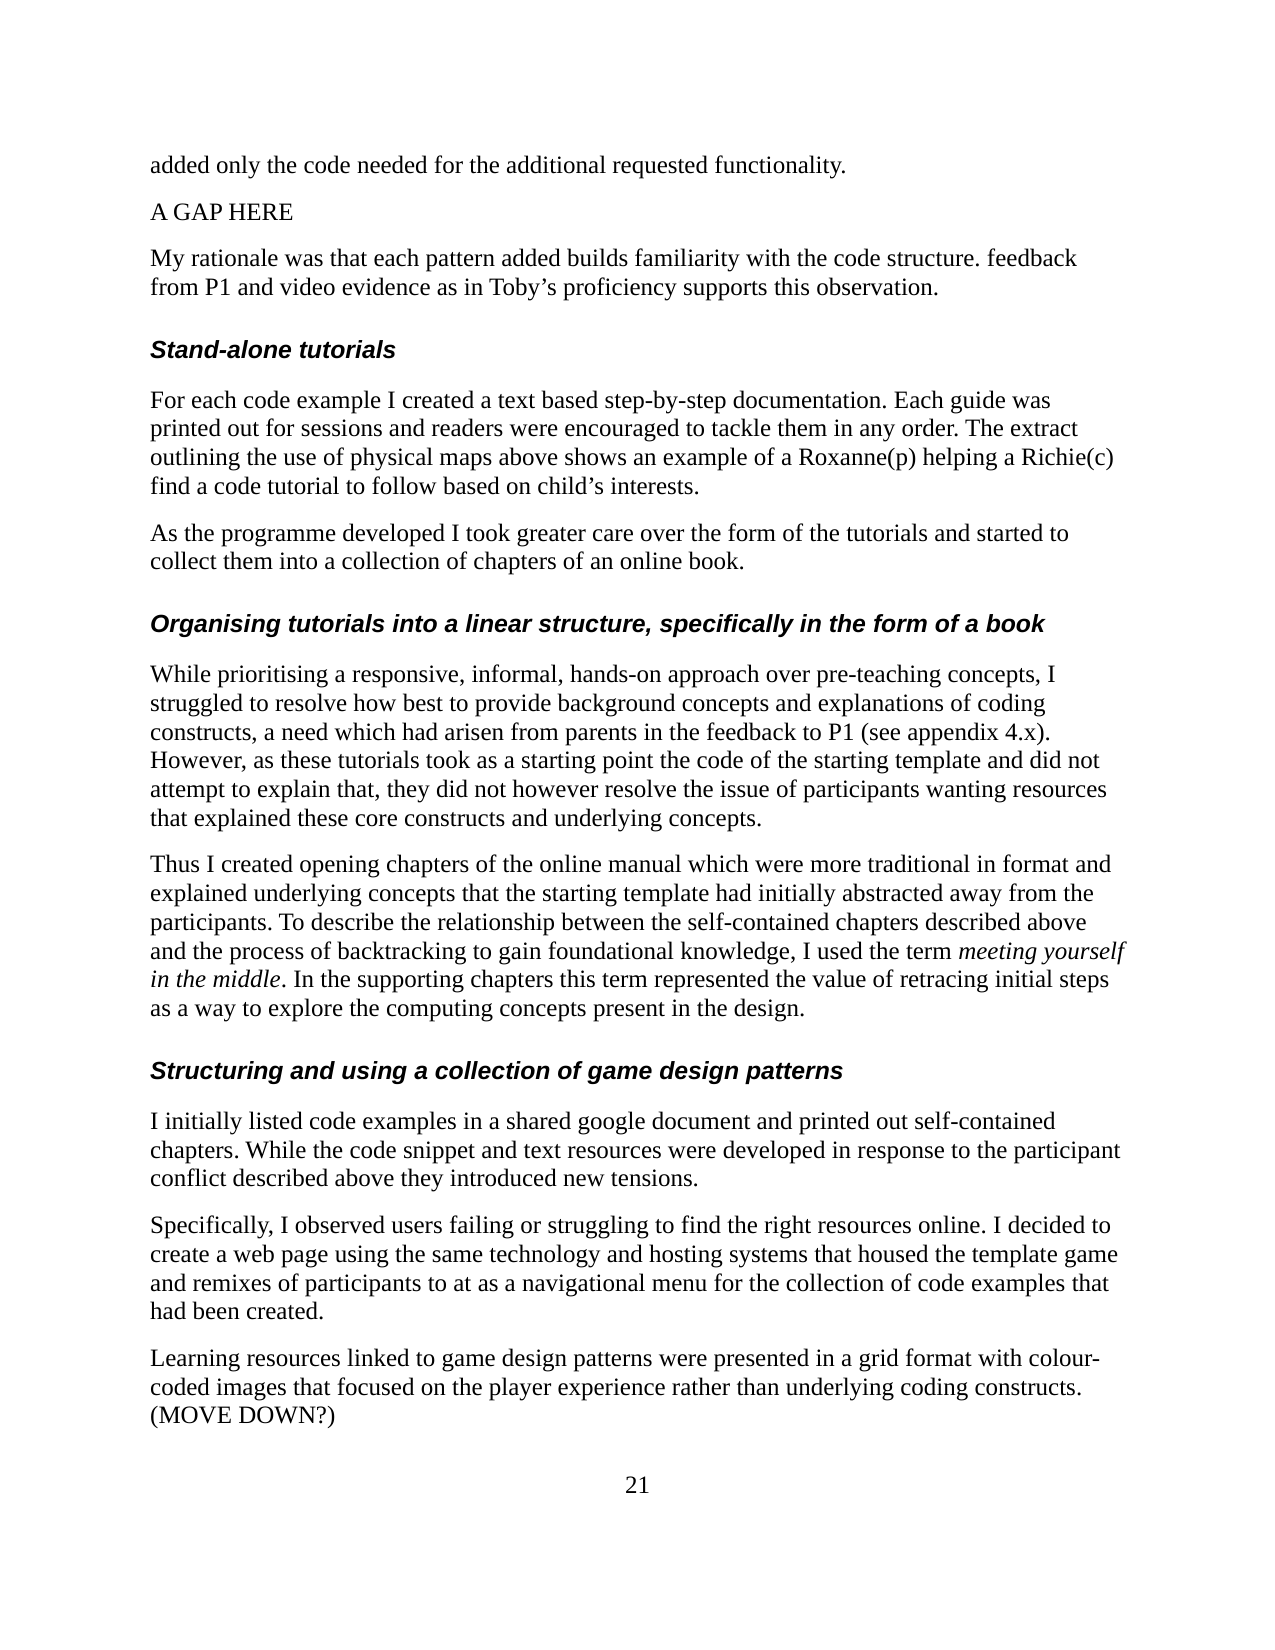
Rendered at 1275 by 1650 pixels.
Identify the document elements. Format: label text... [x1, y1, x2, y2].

text While prioritising a responsive, informal, hands-on approach over pre-teaching concepts, I struggled to resolve how best to provide background concepts and explanations of coding constructs, a need which had arisen from parents in the feedback to P1 (see appendix 4.x). However, as these tutorials took as a starting point the code of the starting template and did not attempt to explain that, they did not however resolve the issue of participants wanting resources that explained these core constructs and underlying concepts. [150, 659, 1125, 832]
text For each code example I created a text based step-by-step documentation. Each guide was printed out for sessions and readers were encouraged to tackle them in any order. The extract outlining the use of physical maps above shows an example of a Roxanne(p) helping a Richie(c) find a code tutorial to follow based on child’s interests. [150, 385, 1125, 500]
text I initially listed code examples in a shared google document and printed out self-contained chapters. While the code snippet and text resources were developed in response to the participant conflict described above they introduced new tensions. [150, 1106, 1125, 1192]
text My rationale was that each pattern added builds familiarity with the code structure. feedback from P1 and video evidence as in Toby’s proficiency supports this observation. [150, 243, 1125, 301]
text Thus I created opening chapters of the online manual which were more traditional in format and explained underlying concepts that the starting template had initially abstracted away from the participants. To describe the relationship between the self-contained chapters described above and the process of backtracking to gain foundational knowledge, I used the term meeting yourself in the middle. In the supporting chapters this term represented the value of retracing initial steps as a way to explore the computing concepts present in the design. [150, 849, 1125, 1022]
subtitle Structuring and using a collection of game design patterns [150, 1056, 1125, 1084]
subtitle Stand-alone tutorials [150, 335, 1125, 363]
text added only the code needed for the additional requested functionality. [150, 150, 1125, 179]
text A GAP HERE [150, 197, 1125, 225]
text Learning resources linked to game design patterns were presented in a grid format with colour-coded images that focused on the player experience rather than underlying coding constructs. (MOVE DOWN?) [150, 1343, 1125, 1429]
text Specifically, I observed users failing or struggling to find the right resources online. I decided to create a web page using the same technology and hosting systems that housed the template game and remixes of participants to at as a navigational menu for the collection of code examples that had been created. [150, 1210, 1125, 1325]
subtitle Organising tutorials into a linear structure, specifically in the form of a book [150, 609, 1125, 638]
text As the programme developed I took greater care over the form of the tutorials and started to collect them into a collection of chapters of an online book. [150, 518, 1125, 575]
